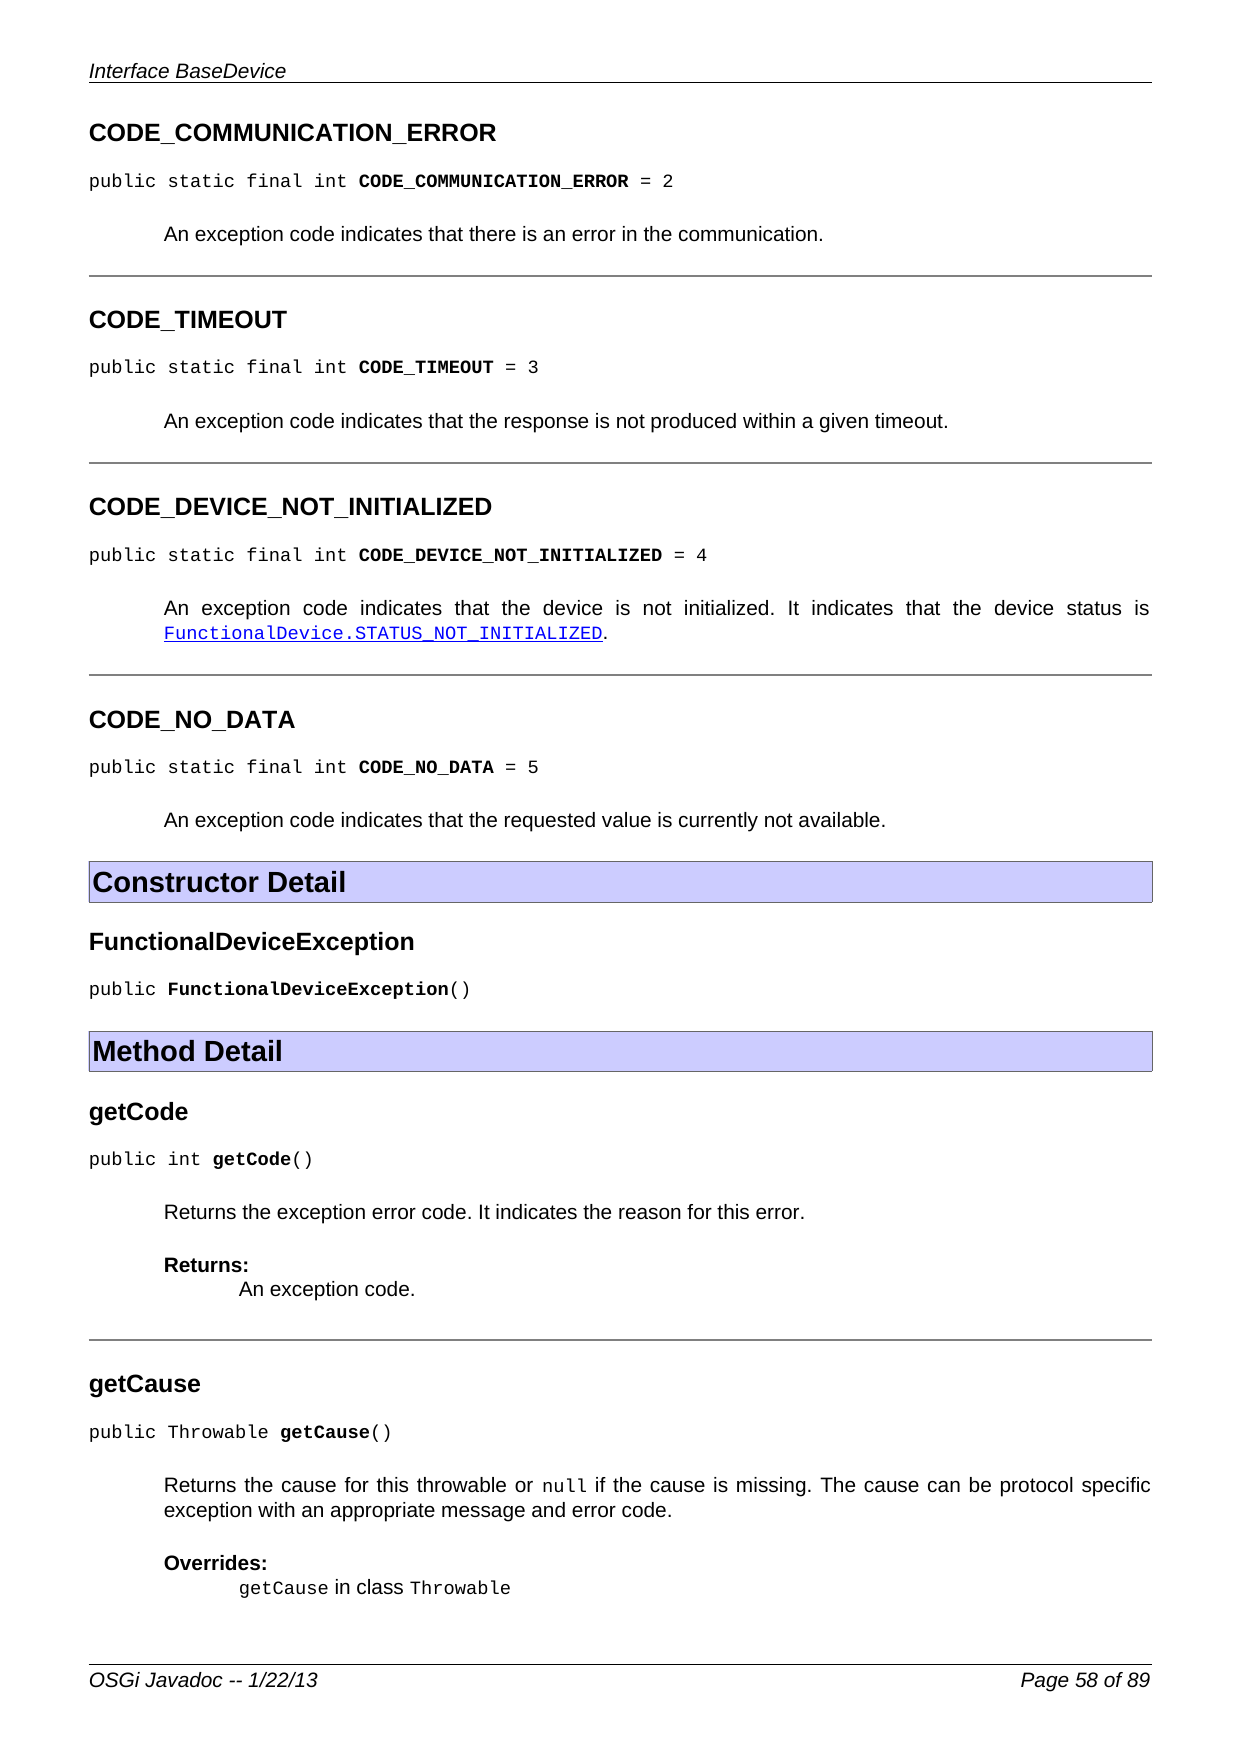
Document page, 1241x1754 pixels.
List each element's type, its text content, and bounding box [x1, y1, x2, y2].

subtitle Method Detail [90, 1032, 1152, 1071]
text An exception code indicates that the requested value is currently not available. [163, 808, 1152, 832]
text Overrides: [163, 1551, 1152, 1575]
text public Throwable getCause() [88, 1422, 1152, 1444]
text public int getCode() [88, 1150, 1152, 1171]
subtitle Constructor Detail [90, 862, 1152, 902]
text An exception code indicates that the response is not produced within a given timeout. [163, 409, 1152, 433]
text public static final int CODE_COMMUNICATION_ERROR = 2 [88, 171, 1152, 193]
text getCause in class Throwable [238, 1575, 1152, 1600]
text public static final int CODE_TIMEOUT = 3 [88, 358, 1152, 379]
text public static final int CODE_NO_DATA = 5 [88, 757, 1152, 779]
subtitle getCode [88, 1097, 1152, 1126]
text An exception code. [238, 1277, 1152, 1301]
subtitle CODE_TIMEOUT [88, 305, 1152, 334]
text public FunctionalDeviceException() [88, 980, 1152, 1001]
subtitle CODE_COMMUNICATION_ERROR [88, 118, 1152, 147]
text Returns: [163, 1253, 1152, 1277]
text public static final int CODE_DEVICE_NOT_INITIALIZED = 4 [88, 545, 1152, 567]
text Returns the cause for this throwable or null if the cause is missing. The cause can be protocol specific exception with an appropriate message and error code. [163, 1473, 1152, 1522]
text An exception code indicates that there is an error in the communication. [163, 222, 1152, 246]
subtitle CODE_DEVICE_NOT_INITIALIZED [88, 492, 1152, 521]
subtitle getCause [88, 1369, 1152, 1398]
subtitle CODE_NO_DATA [88, 704, 1152, 733]
text Returns the exception error code. It indicates the reason for this error. [163, 1200, 1152, 1224]
subtitle FunctionalDeviceException [88, 927, 1152, 956]
text An exception code indicates that the device is not initialized. It indicates that the device status is FunctionalDevice.STATUS_NOT_INITIALIZED. [163, 596, 1152, 645]
